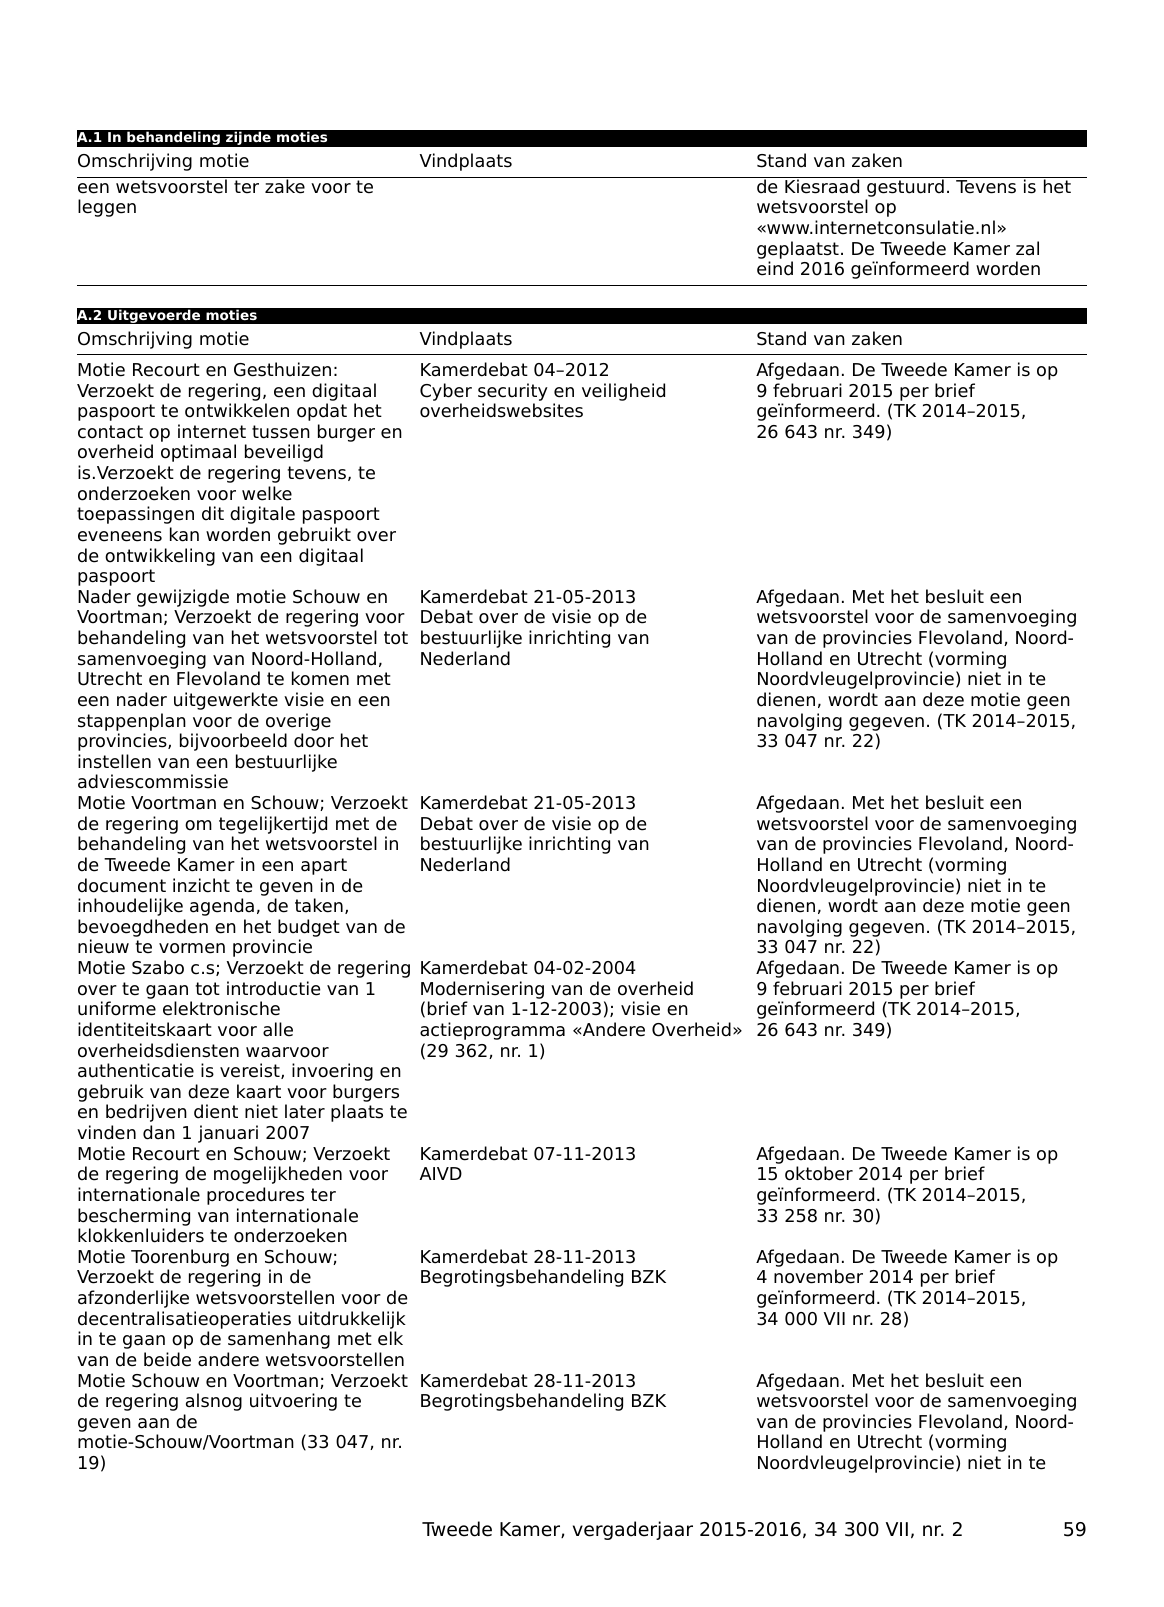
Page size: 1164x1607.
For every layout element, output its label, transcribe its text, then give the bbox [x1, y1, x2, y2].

table_cell Kamerdebat 04-02-2004 Modernisering van de overheid (brief van 1-12-2003); visie en actieprogramma «Andere Overheid» (29 362, nr. 1) [413, 958, 750, 1144]
table_cell Afgedaan. Met het besluit een wetsvoorstel voor de samenvoeging van de provincies Flevoland, Noord-Holland en Utrecht (vorming Noordvleugelprovincie) niet in te [750, 1371, 1087, 1474]
table_cell Kamerdebat 07-11-2013 AIVD [413, 1144, 750, 1247]
table_cell Motie Voortman en Schouw; Verzoekt de regering om tegelijkertijd met de behandeling van het wetsvoorstel in de Tweede Kamer in een apart document inzicht te geven in de inhoudelijke agenda, de taken, bevoegdheden en het budget van de nieuw te vormen provincie [77, 793, 413, 958]
table_cell Motie Recourt en Gesthuizen: Verzoekt de regering, een digitaal paspoort te ontwikkelen opdat het contact op internet tussen burger en overheid optimaal beveiligd is.Verzoekt de regering tevens, te onderzoeken voor welke toepassingen dit digitale paspoort eveneens kan worden gebruikt over de ontwikkeling van een digitaal paspoort [77, 355, 413, 587]
table_cell Afgedaan. De Tweede Kamer is op 9 februari 2015 per brief geïnformeerd. (TK 2014–2015, 26 643 nr. 349) [750, 355, 1087, 587]
table_cell Afgedaan. Met het besluit een wetsvoorstel voor de samenvoeging van de provincies Flevoland, Noord-Holland en Utrecht (vorming Noordvleugelprovincie) niet in te dienen, wordt aan deze motie geen navolging gegeven. (TK 2014–2015, 33 047 nr. 22) [750, 587, 1087, 793]
table_cell Afgedaan. De Tweede Kamer is op 4 november 2014 per brief geïnformeerd. (TK 2014–2015, 34 000 VII nr. 28) [750, 1247, 1087, 1371]
table_cell de Kiesraad gestuurd. Tevens is het wetsvoorstel op «www.internetconsulatie.nl» geplaatst. De Tweede Kamer zal eind 2016 geïnformeerd worden [750, 178, 1087, 284]
table_cell Stand van zaken [750, 147, 1087, 177]
table_cell Omschrijving motie [77, 324, 413, 354]
table_header A.2 Uitgevoerde moties [77, 308, 1087, 323]
table_cell Kamerdebat 21-05-2013 Debat over de visie op de bestuurlijke inrichting van Nederland [413, 587, 750, 793]
table_cell Kamerdebat 28-11-2013 Begrotingsbehandeling BZK [413, 1371, 750, 1474]
table_header A.1 In behandeling zijnde moties [77, 130, 1087, 146]
table_cell Afgedaan. De Tweede Kamer is op 9 februari 2015 per brief geïnformeerd (TK 2014–2015, 26 643 nr. 349) [750, 958, 1087, 1144]
table_cell Afgedaan. Met het besluit een wetsvoorstel voor de samenvoeging van de provincies Flevoland, Noord-Holland en Utrecht (vorming Noordvleugelprovincie) niet in te dienen, wordt aan deze motie geen navolging gegeven. (TK 2014–2015, 33 047 nr. 22) [750, 793, 1087, 958]
table_cell Vindplaats [413, 324, 750, 354]
table_cell Motie Recourt en Schouw; Verzoekt de regering de mogelijkheden voor internationale procedures ter bescherming van internationale klokkenluiders te onderzoeken [77, 1144, 413, 1247]
table_cell Motie Schouw en Voortman; Verzoekt de regering alsnog uitvoering te geven aan de motie-Schouw/Voortman (33 047, nr. 19) [77, 1371, 413, 1474]
table_cell Afgedaan. De Tweede Kamer is op 15 oktober 2014 per brief geïnformeerd. (TK 2014–2015, 33 258 nr. 30) [750, 1144, 1087, 1247]
table_cell Kamerdebat 04–2012 Cyber security en veiligheid overheidswebsites [413, 355, 750, 587]
table_cell Omschrijving motie [77, 147, 413, 177]
table_cell een wetsvoorstel ter zake voor te leggen [77, 178, 413, 284]
table_cell Kamerdebat 28-11-2013 Begrotingsbehandeling BZK [413, 1247, 750, 1371]
table_cell Stand van zaken [750, 324, 1087, 354]
table_cell Kamerdebat 21-05-2013 Debat over de visie op de bestuurlijke inrichting van Nederland [413, 793, 750, 958]
table_cell Nader gewijzigde motie Schouw en Voortman; Verzoekt de regering voor behandeling van het wetsvoorstel tot samenvoeging van Noord-Holland, Utrecht en Flevoland te komen met een nader uitgewerkte visie en een stappenplan voor de overige provincies, bijvoorbeeld door het instellen van een bestuurlijke adviescommissie [77, 587, 413, 793]
table_cell [413, 178, 750, 284]
table_cell Motie Szabo c.s; Verzoekt de regering over te gaan tot introductie van 1 uniforme elektronische identiteitskaart voor alle overheidsdiensten waarvoor authenticatie is vereist, invoering en gebruik van deze kaart voor burgers en bedrijven dient niet later plaats te vinden dan 1 januari 2007 [77, 958, 413, 1144]
table_cell Motie Toorenburg en Schouw; Verzoekt de regering in de afzonderlijke wetsvoorstellen voor de decentralisatieoperaties uitdrukkelijk in te gaan op de samenhang met elk van de beide andere wetsvoorstellen [77, 1247, 413, 1371]
table_cell Vindplaats [413, 147, 750, 177]
